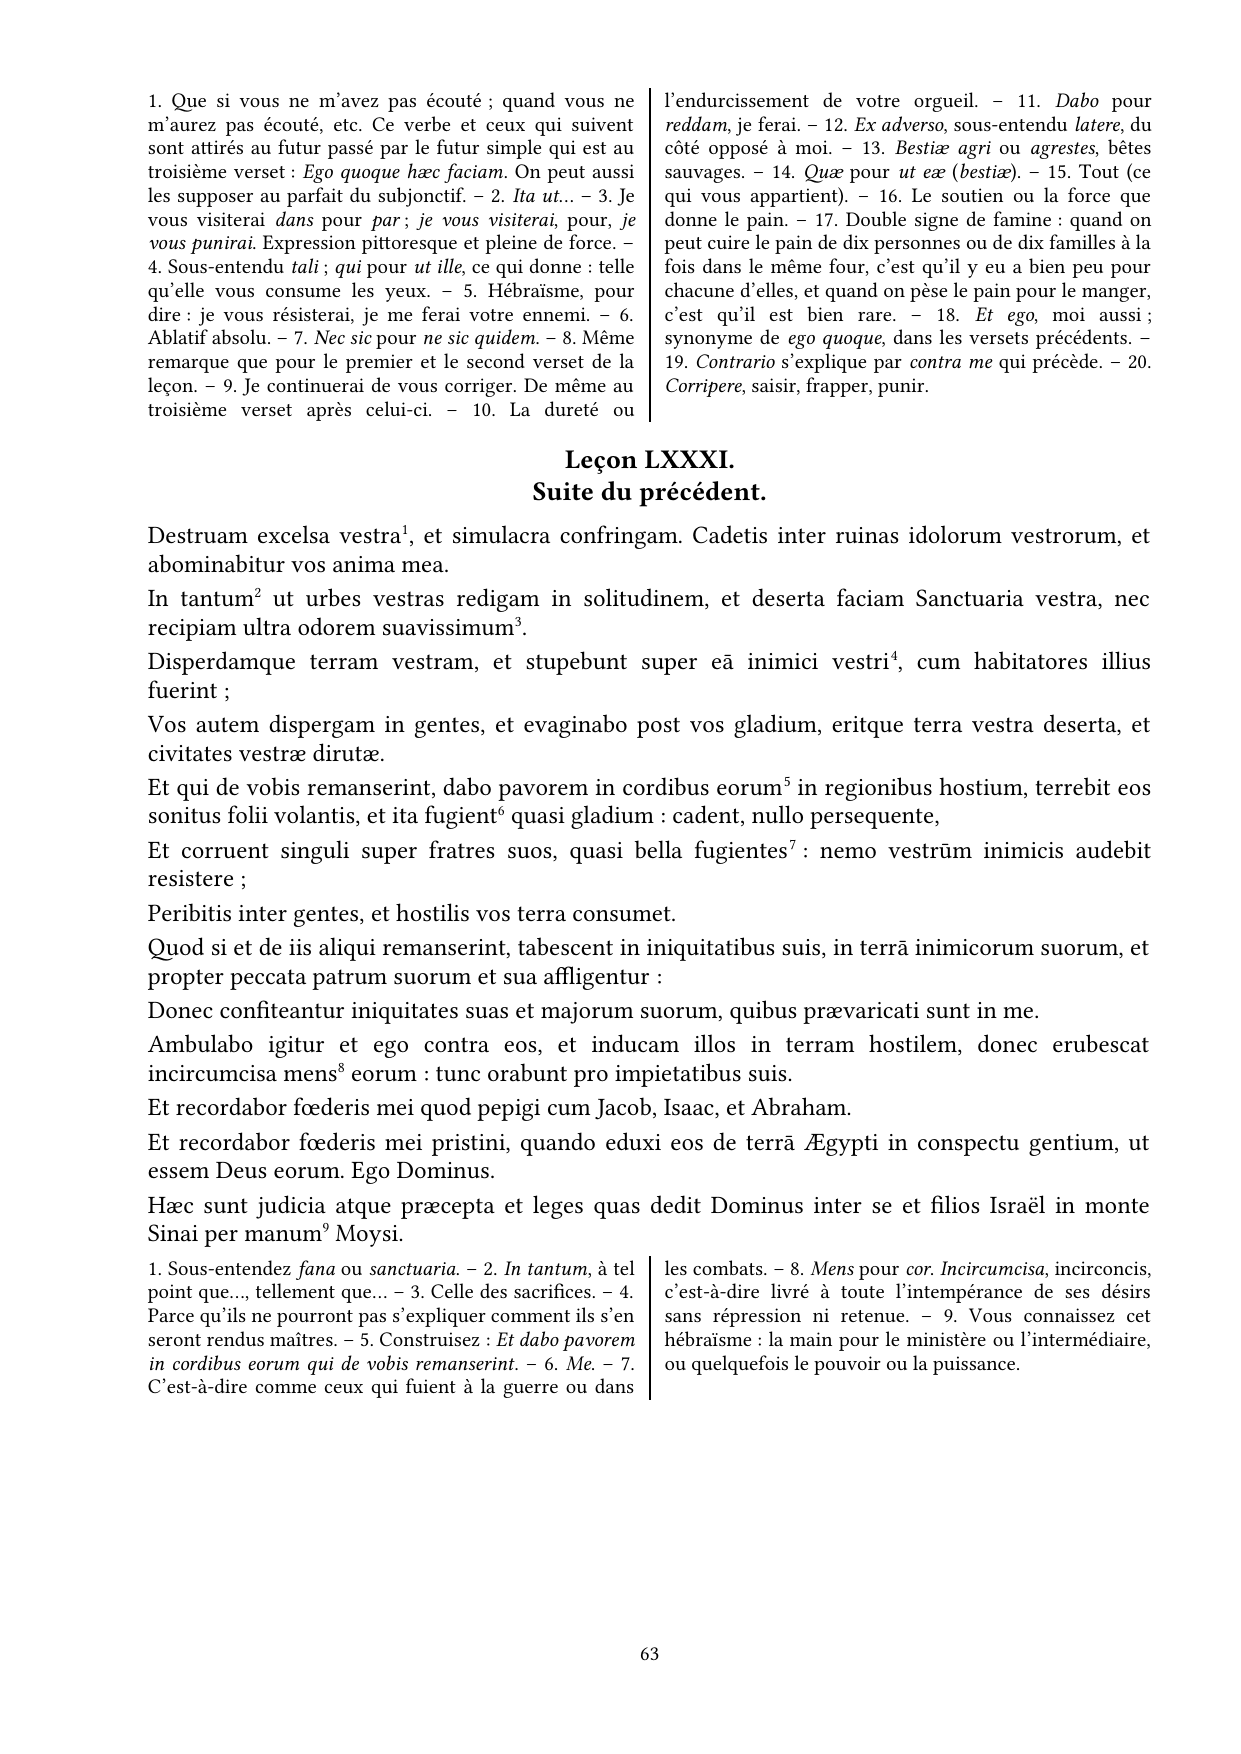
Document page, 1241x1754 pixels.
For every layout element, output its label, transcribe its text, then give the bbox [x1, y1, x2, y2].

text Ambulabo igitur et ego contra eos, et inducam illos in terram hostilem, donec erubescat incircumcisa mens8 eorum : tunc orabunt pro impietatibus suis. [148, 1030, 1152, 1087]
text Et recordabor fœderis mei pristini, quando eduxi eos de terrā Ægypti in conspectu gentium, ut essem Deus eorum. Ego Dominus. [148, 1128, 1152, 1185]
text Destruam excelsa vestra1, et simulacra confringam. Cadetis inter ruinas idolorum vestrorum, et abominabitur vos anima mea. [148, 521, 1152, 578]
text Peribitis inter gentes, et hostilis vos terra consumet. [148, 899, 1152, 927]
text Et corruent singuli super fratres suos, quasi bella fugientes7 : nemo vestrūm inimicis audebit resistere ; [148, 836, 1152, 893]
text Donec confiteantur iniquitates suas et majorum suorum, quibus prævaricati sunt in me. [148, 996, 1152, 1024]
text Et recordabor fœderis mei quod pepigi cum Jacob, Isaac, et Abraham. [148, 1093, 1152, 1122]
text Quod si et de iis aliqui remanserint, tabescent in iniquitatibus suis, in terrā inimicorum suorum, et propter peccata patrum suorum et sua affligentur : [148, 933, 1152, 990]
text In tantum2 ut urbes vestras redigam in solitudinem, et deserta faciam Sanctuaria vestra, nec recipiam ultra odorem suavissimum3. [148, 584, 1152, 641]
text Leçon LXXXI. Suite du précédent. [148, 445, 1152, 507]
text Et qui de vobis remanserint, dabo pavorem in cordibus eorum5 in regionibus hostium, terrebit eos sonitus folii volantis, et ita fugient6 quasi gladium : cadent, nullo persequente, [148, 773, 1152, 830]
text 1. Que si vous ne m’avez pas écouté ; quand vous ne m’aurez pas écouté, etc. Ce verbe et ceux qui suivent sont attirés au futur passé par le futur simple qui est au troisième verset : Ego quoque hæc faciam. On peut aussi les supposer au parfait du subjonctif. – 2. Ita ut… – 3. Je vous visiterai dans pour par ; je vous visiterai, pour, je vous punirai. Expression pittoresque et pleine de force. – 4. Sous-entendu tali ; qui pour ut ille, ce qui donne : telle qu’elle vous consume les yeux. – 5. Hébraïsme, pour dire : je vous résisterai, je me ferai votre ennemi. – 6. Ablatif absolu. – 7. Nec sic pour ne sic quidem. – 8. Même remarque que pour le premier et le second verset de la leçon. – 9. Je continuerai de vous corriger. De même au troisième verset après celui-ci. – 10. La dureté ou [148, 88, 635, 421]
text les combats. – 8. Mens pour cor. Incircumcisa, incirconcis, c’est-à-dire livré à toute l’intempérance de ses désirs sans répression ni retenue. – 9. Vous connaissez cet hébraïsme : la main pour le ministère ou l’intermédiaire, ou quelquefois le pouvoir ou la puissance. [664, 1257, 1152, 1375]
text 1. Sous-entendez fana ou sanctuaria. – 2. In tantum, à tel point que…, tellement que… – 3. Celle des sacrifices. – 4. Parce qu’ils ne pourront pas s’expliquer comment ils s’en seront rendus maîtres. – 5. Construisez : Et dabo pavorem in cordibus eorum qui de vobis remanserint. – 6. Me. – 7. C’est-à-dire comme ceux qui fuient à la guerre ou dans [148, 1257, 635, 1399]
text Hæc sunt judicia atque præcepta et leges quas dedit Dominus inter se et filios Israël in monte Sinai per manum9 Moysi. [148, 1191, 1152, 1248]
text Vos autem dispergam in gentes, et evaginabo post vos gladium, eritque terra vestra deserta, et civitates vestræ dirutæ. [148, 710, 1152, 767]
text Disperdamque terram vestram, et stupebunt super eā inimici vestri4, cum habitatores illius fuerint ; [148, 647, 1152, 704]
text l’endurcissement de votre orgueil. – 11. Dabo pour reddam, je ferai. – 12. Ex adverso, sous-entendu latere, du côté opposé à moi. – 13. Bestiæ agri ou agrestes, bêtes sauvages. – 14. Quæ pour ut eæ (bestiæ). – 15. Tout (ce qui vous appartient). – 16. Le soutien ou la force que donne le pain. – 17. Double signe de famine : quand on peut cuire le pain de dix personnes ou de dix familles à la fois dans le même four, c’est qu’il y eu a bien peu pour chacune d’elles, et quand on pèse le pain pour le manger, c’est qu’il est bien rare. – 18. Et ego, moi aussi ; synonyme de ego quoque, dans les versets précédents. – 19. Contrario s’explique par contra me qui précède. – 20. Corripere, saisir, frapper, punir. [664, 88, 1152, 397]
